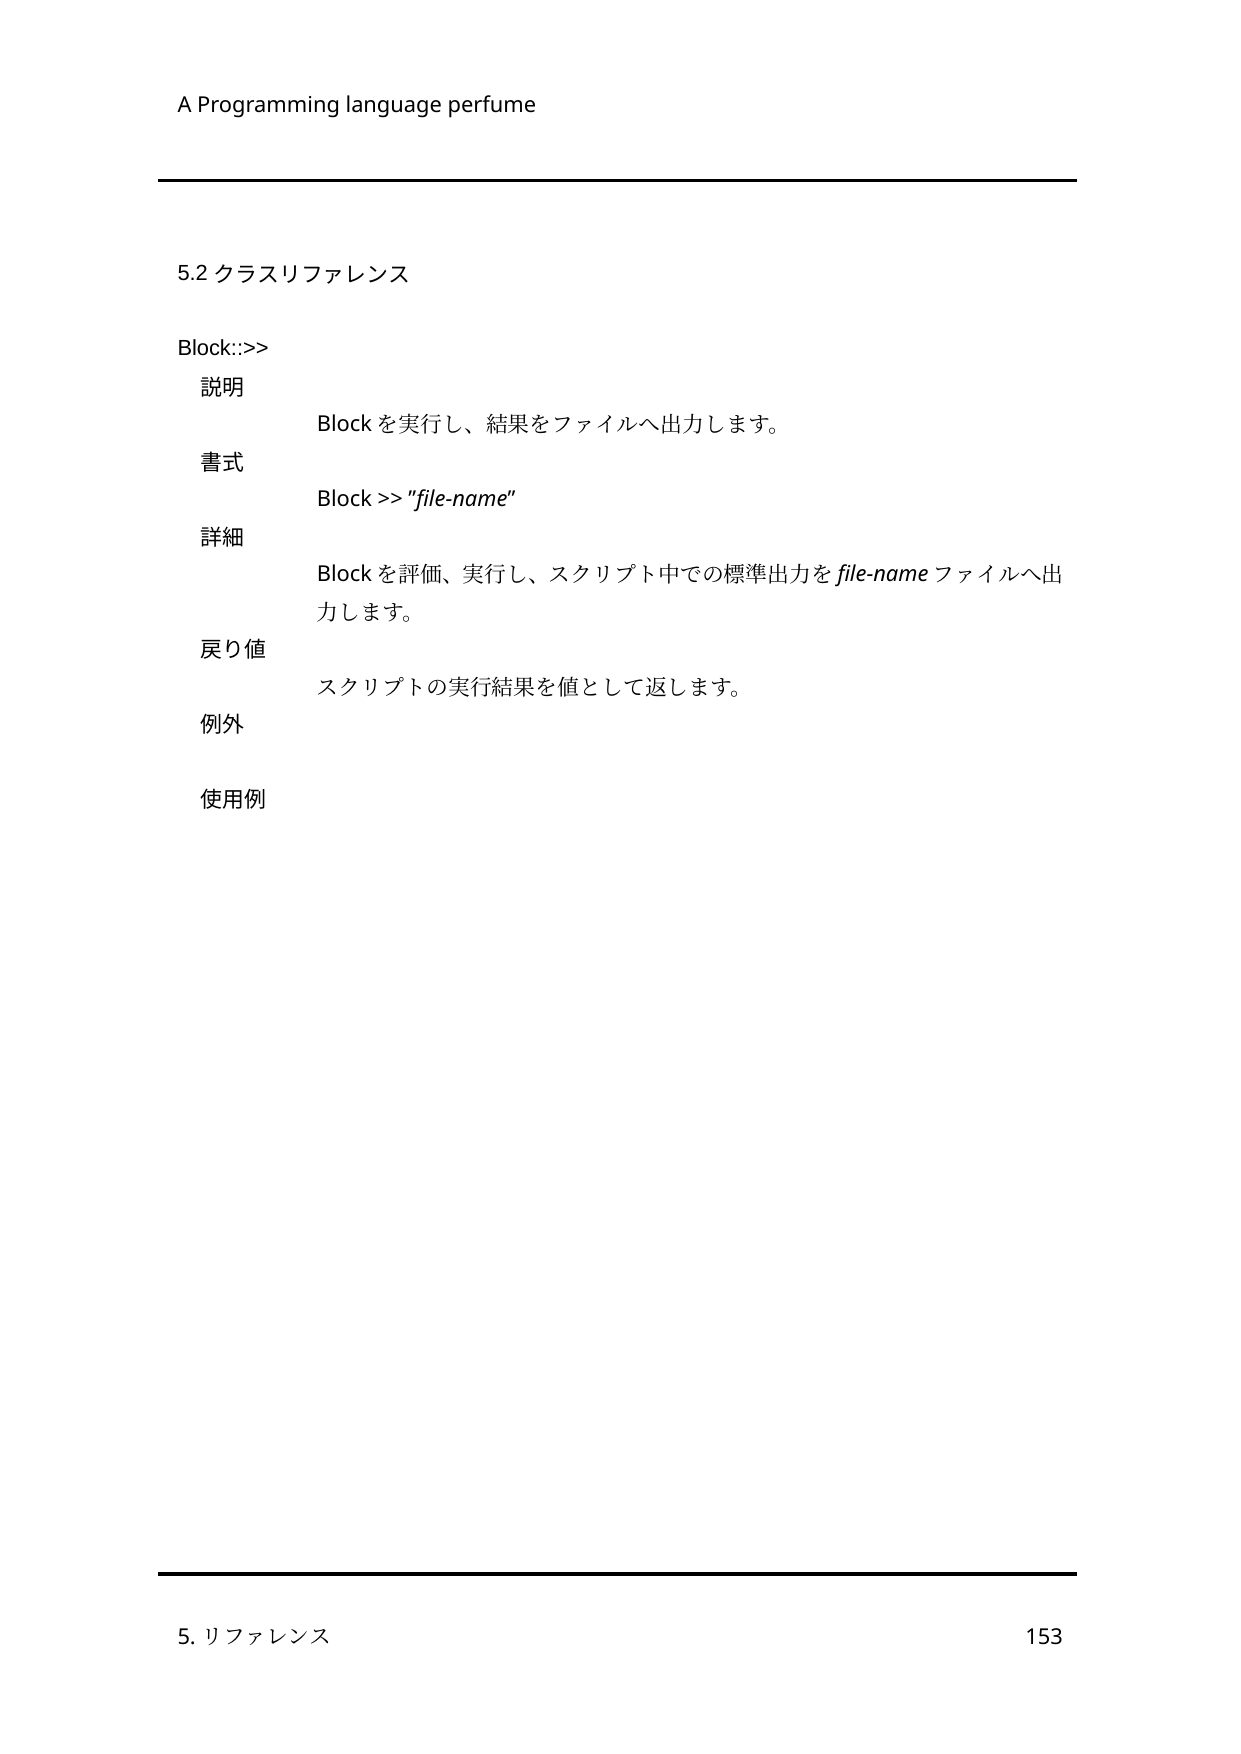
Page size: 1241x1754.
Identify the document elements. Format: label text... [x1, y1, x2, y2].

table_cell 詳細 [200, 517, 317, 629]
subtitle Block::>> [177, 329, 1063, 367]
table_cell 使用例 [200, 779, 317, 854]
table_cell スクリプトの実行結果を値として返します。 [317, 629, 1063, 704]
table_cell Block >> ”file-name” [317, 442, 1063, 517]
table_cell Blockを評価、実行し、スクリプト中での標準出力をfile-nameファイルへ出力します。 [317, 517, 1063, 629]
table_header Blockを実行し、結果をファイルへ出力します。 [317, 367, 1063, 442]
table_cell 例外 [200, 704, 317, 779]
table_cell 書式 [200, 442, 317, 517]
table_cell 戻り値 [200, 629, 317, 704]
subtitle 5.2 クラスリファレンス [177, 254, 1063, 292]
table_header 説明 [200, 367, 317, 442]
table_cell [317, 779, 1063, 854]
table_cell [317, 704, 1063, 779]
